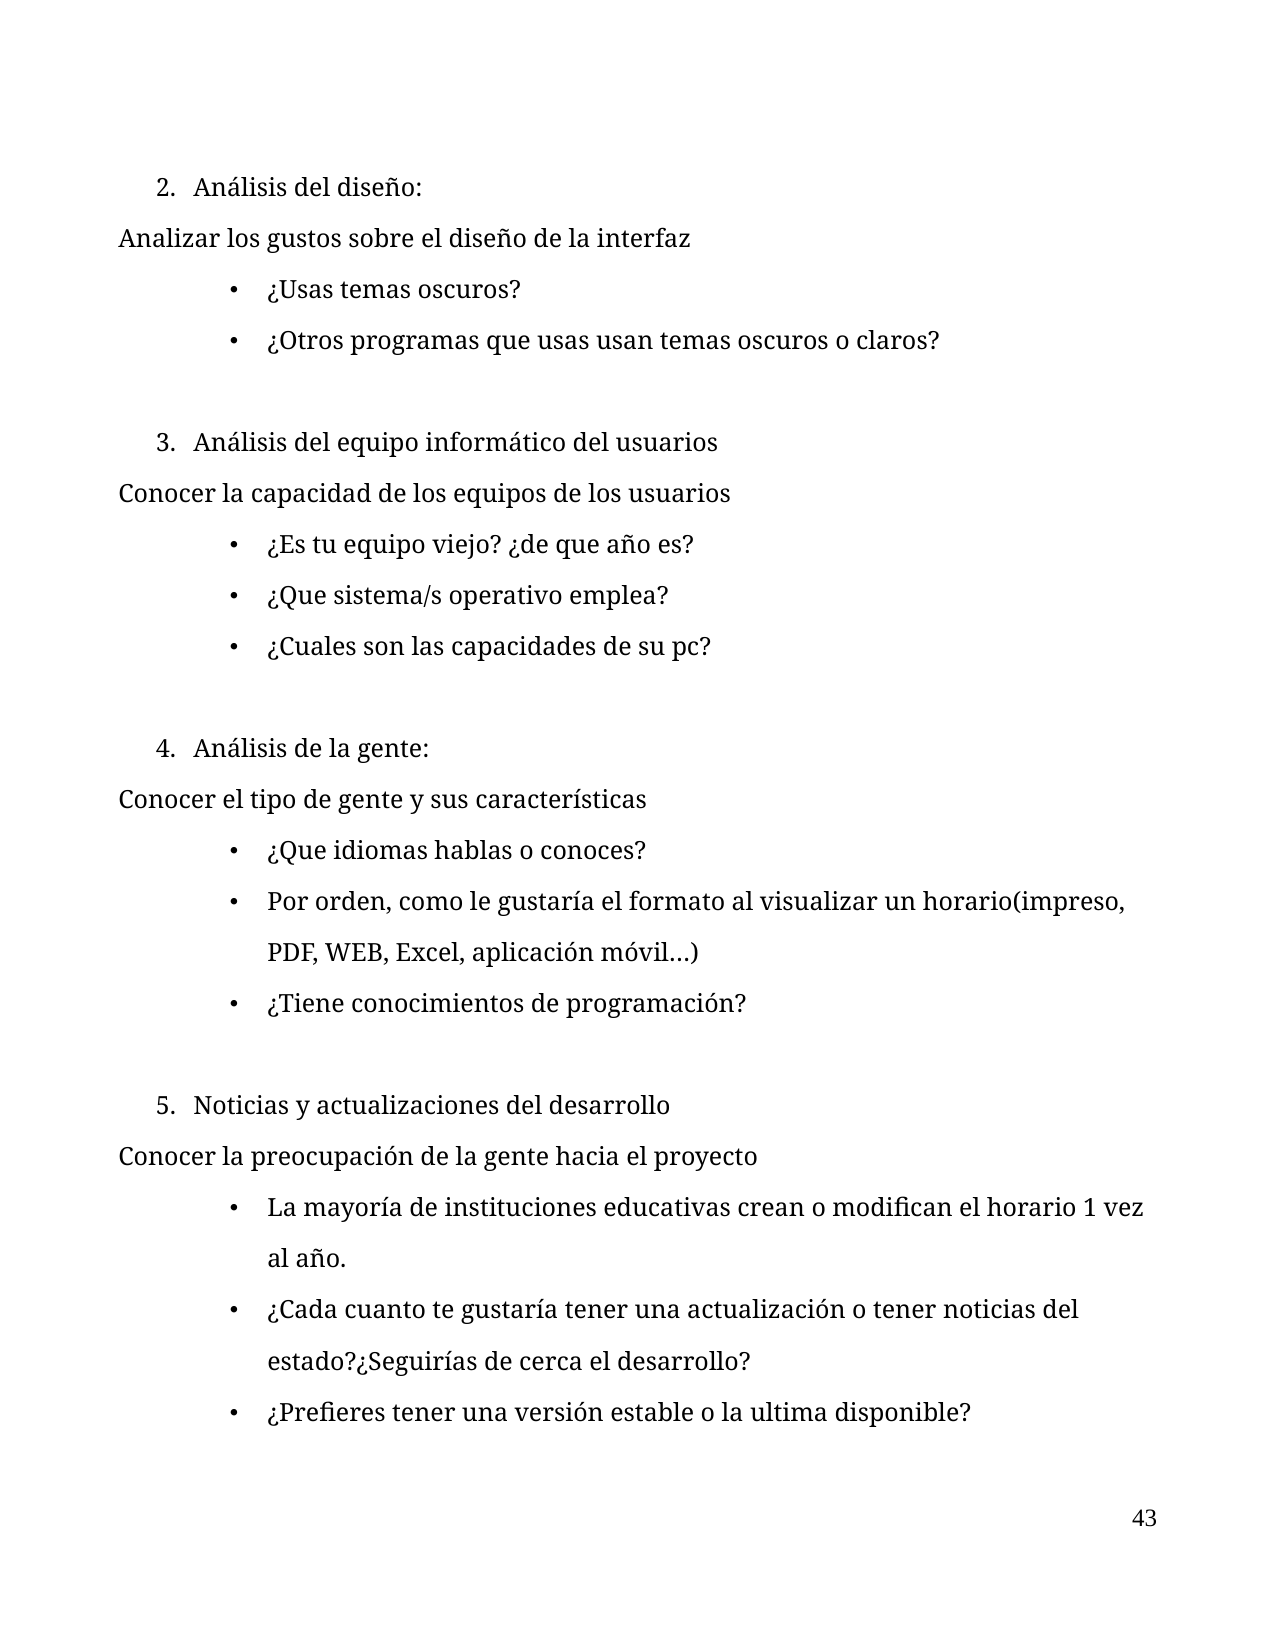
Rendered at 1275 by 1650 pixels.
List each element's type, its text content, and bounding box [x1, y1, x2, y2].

list Noticias y actualizaciones del desarrollo [156, 1088, 1157, 1122]
list ¿Usas temas oscuros? [229, 271, 1157, 305]
text Conocer el tipo de gente y sus características [118, 782, 1157, 816]
list ¿Que idiomas hablas o conoces? [229, 833, 1157, 867]
list ¿Es tu equipo viejo? ¿de que año es? [229, 526, 1157, 561]
text Analizar los gustos sobre el diseño de la interfaz [118, 220, 1157, 254]
list ¿Prefieres tener una versión estable o la ultima disponible? [229, 1394, 1157, 1428]
text Conocer la capacidad de los equipos de los usuarios [118, 475, 1157, 509]
list ¿Cuales son las capacidades de su pc? [229, 628, 1157, 663]
list Análisis del equipo informático del usuarios [156, 424, 1157, 458]
text Conocer la preocupación de la gente hacia el proyecto [118, 1139, 1157, 1173]
list ¿Cada cuanto te gustaría tener una actualización o tener noticias del estado?¿Seguirías de cerca el desarrollo? [229, 1292, 1157, 1377]
list ¿Que sistema/s operativo emplea? [229, 577, 1157, 612]
list Análisis del diseño: [156, 169, 1157, 203]
list La mayoría de instituciones educativas crean o modifican el horario 1 vez al año. [229, 1190, 1157, 1275]
list Análisis de la gente: [156, 731, 1157, 765]
list ¿Otros programas que usas usan temas oscuros o claros? [229, 322, 1157, 356]
list ¿Tiene conocimientos de programación? [229, 986, 1157, 1020]
list Por orden, como le gustaría el formato al visualizar un horario(impreso, PDF, WEB, Excel, aplicación móvil…) [229, 884, 1157, 969]
